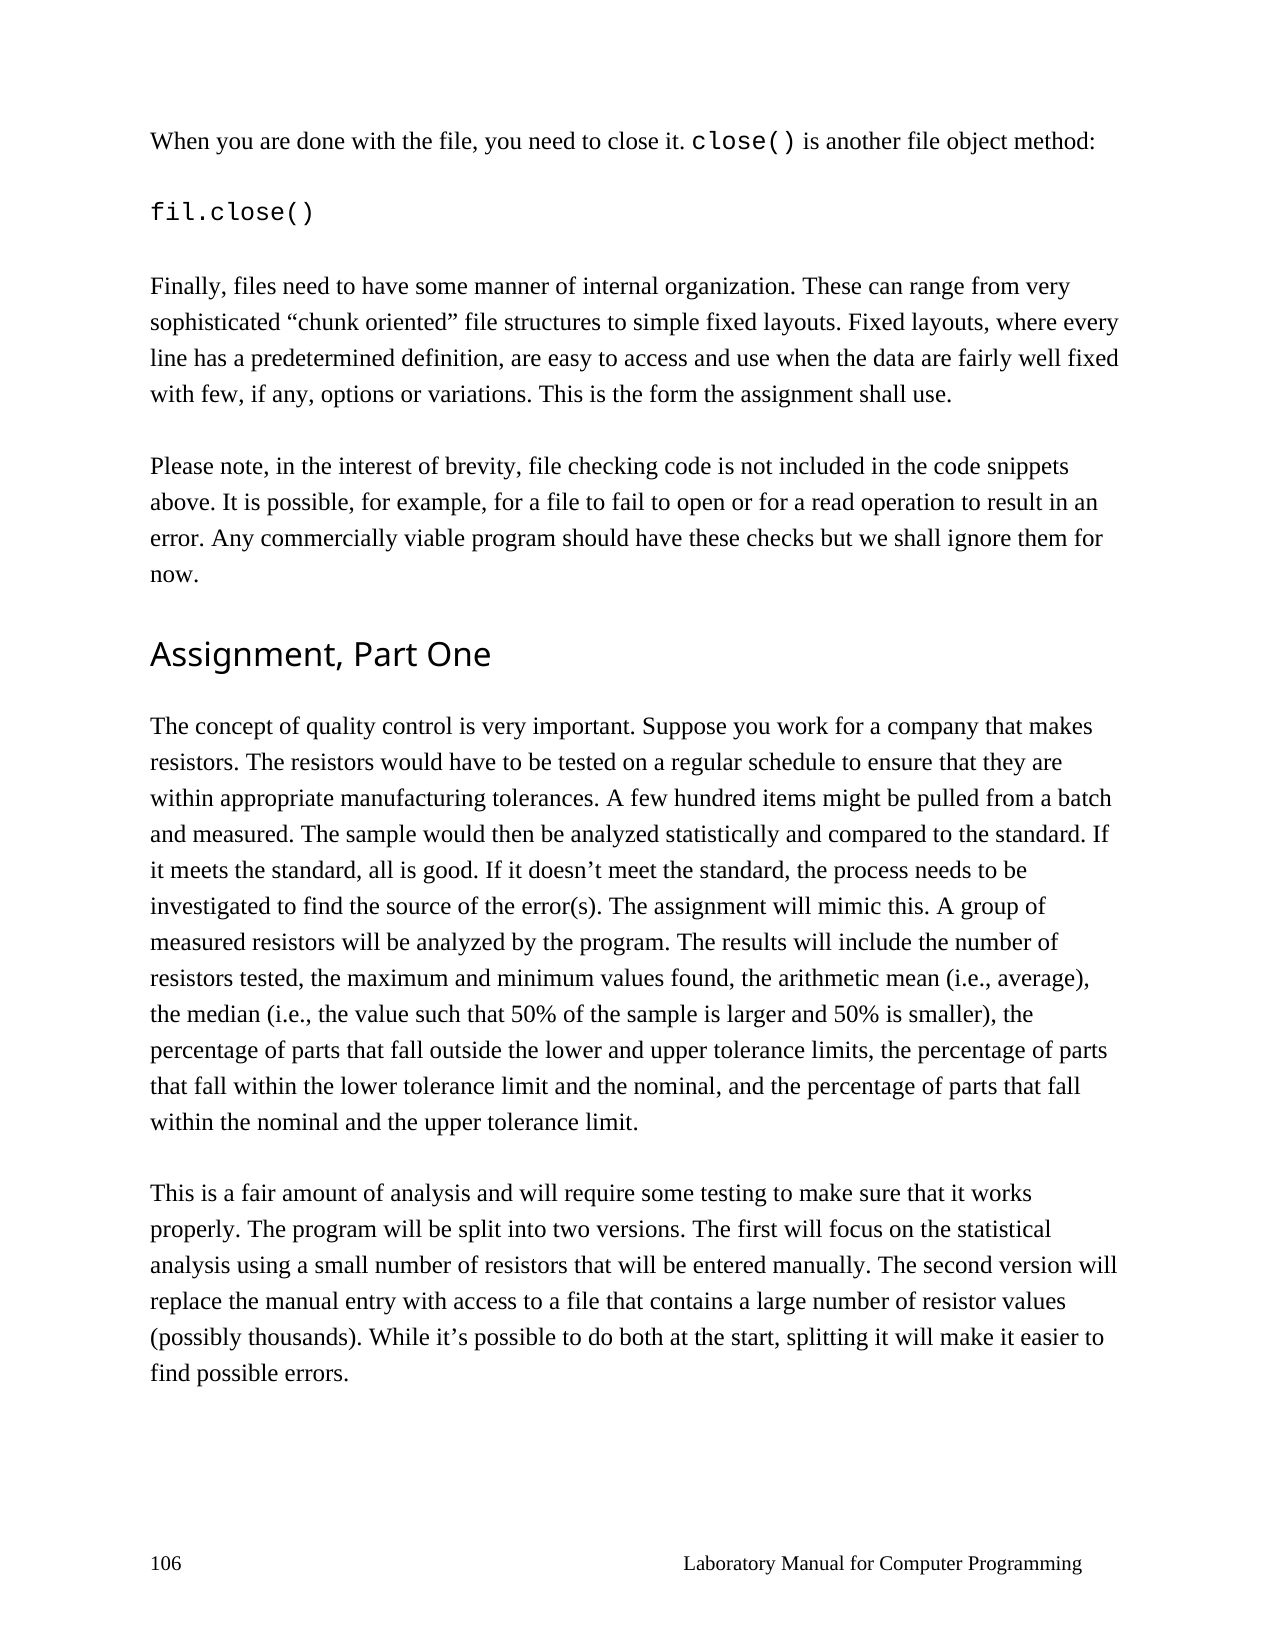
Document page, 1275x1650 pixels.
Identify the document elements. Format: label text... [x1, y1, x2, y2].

text This is a fair amount of analysis and will require some testing to make sure that it works properly. The program will be split into two versions. The first will focus on the statistical analysis using a small number of resistors that will be entered manually. The second version will replace the manual entry with access to a file that contains a large number of resistor values (possibly thousands). While it’s possible to do both at the start, splitting it will make it easier to find possible errors. [150, 1178, 1125, 1387]
subtitle Assignment, Part One [150, 631, 1125, 676]
text Finally, files need to have some manner of internal organization. These can range from very sophisticated “chunk oriented” file structures to simple fixed layouts. Fixed layouts, where every line has a predetermined definition, are easy to access and use when the data are fairly well fixed with few, if any, options or variations. This is the form the assignment shall use. [150, 271, 1125, 408]
text The concept of quality control is very important. Suppose you work for a company that makes resistors. The resistors would have to be tested on a regular schedule to ensure that they are within appropriate manufacturing tolerances. A few hundred items might be pulled from a batch and measured. The sample would then be analyzed statistically and compared to the standard. If it meets the standard, all is good. If it doesn’t meet the standard, the process needs to be investigated to find the source of the error(s). The assignment will mimic this. A group of measured resistors will be analyzed by the program. The results will include the number of resistors tested, the maximum and minimum values found, the arithmetic mean (i.e., average), the median (i.e., the value such that 50% of the sample is larger and 50% is smaller), the percentage of parts that fall outside the lower and upper tolerance limits, the percentage of parts that fall within the lower tolerance limit and the nominal, and the percentage of parts that fall within the nominal and the upper tolerance limit. [150, 711, 1125, 1135]
text When you are done with the file, you need to close it. close() is another file object method: [150, 126, 1125, 157]
text fil.close() [150, 200, 1125, 228]
text Please note, in the interest of brevity, file checking code is not included in the code snippets above. It is possible, for example, for a file to fail to open or for a read operation to result in an error. Any commercially viable program should have these checks but we shall ignore them for now. [150, 451, 1125, 587]
